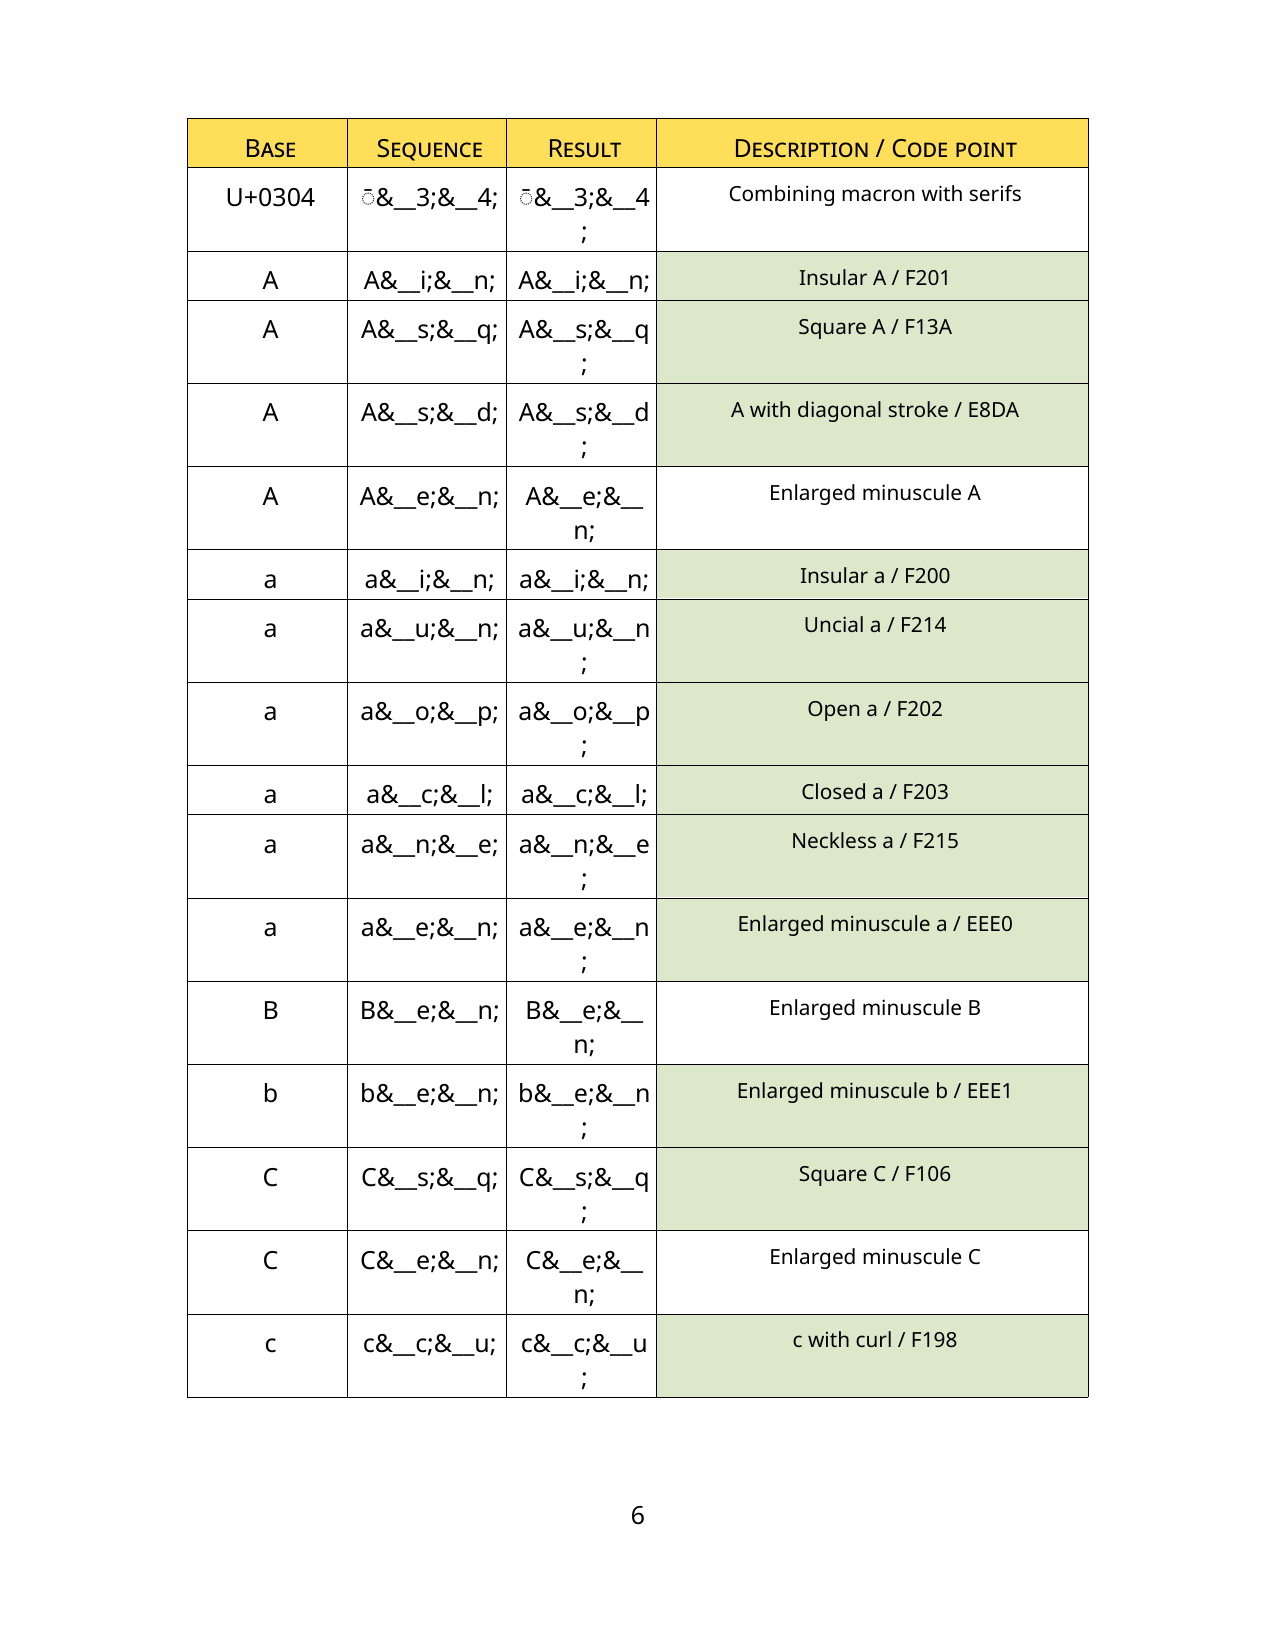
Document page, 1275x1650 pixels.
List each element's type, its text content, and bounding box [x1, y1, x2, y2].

table_cell ◌̄&__3;&__4; [348, 168, 506, 251]
table_cell c with curl / F198 [657, 1315, 1088, 1397]
table_cell C&__e;&__n; [507, 1231, 656, 1313]
table_cell A&__s;&__q; [348, 301, 506, 383]
table_cell b&__e;&__n; [348, 1065, 506, 1147]
table_cell Closed a / F203 [657, 766, 1088, 814]
table_cell a [188, 766, 347, 814]
table_cell A&__i;&__n; [507, 252, 656, 300]
table_header Base [188, 119, 347, 167]
table_cell c&__c;&__u; [507, 1315, 656, 1397]
table_cell C&__s;&__q; [348, 1148, 506, 1230]
table_cell B [188, 982, 347, 1064]
table_cell a [188, 683, 347, 765]
table_cell Insular a / F200 [657, 550, 1088, 598]
table_cell A&__s;&__d; [348, 384, 506, 466]
table_cell Enlarged minuscule b / EEE1 [657, 1065, 1088, 1147]
table_cell Square C / F106 [657, 1148, 1088, 1230]
table_cell A [188, 301, 347, 383]
table_cell a&__e;&__n; [348, 899, 506, 981]
table_cell B&__e;&__n; [507, 982, 656, 1064]
table_cell C [188, 1148, 347, 1230]
table_cell A [188, 252, 347, 300]
table_cell Square A / F13A [657, 301, 1088, 383]
table_cell Enlarged minuscule a / EEE0 [657, 899, 1088, 981]
table_cell a [188, 550, 347, 598]
table_cell B&__e;&__n; [348, 982, 506, 1064]
table_cell c&__c;&__u; [348, 1315, 506, 1397]
table_cell ◌̄&__3;&__4; [507, 168, 656, 251]
table_cell a&__i;&__n; [507, 550, 656, 598]
table_header Sequence [348, 119, 506, 167]
table_cell a&__u;&__n; [348, 600, 506, 682]
table_cell a&__o;&__p; [348, 683, 506, 765]
table_cell a [188, 899, 347, 981]
table_cell b [188, 1065, 347, 1147]
table_cell C&__s;&__q; [507, 1148, 656, 1230]
table_cell a&__i;&__n; [348, 550, 506, 598]
table_cell A&__i;&__n; [348, 252, 506, 300]
table_cell A [188, 467, 347, 549]
table_cell A&__s;&__d; [507, 384, 656, 466]
table_cell Neckless a / F215 [657, 815, 1088, 897]
table_cell C [188, 1231, 347, 1313]
table_cell C&__e;&__n; [348, 1231, 506, 1313]
table_cell Uncial a / F214 [657, 600, 1088, 682]
table_cell Enlarged minuscule A [657, 467, 1088, 549]
table_cell Enlarged minuscule B [657, 982, 1088, 1064]
table_cell a&__c;&__l; [348, 766, 506, 814]
table_header Description / Code point [657, 119, 1088, 167]
table_cell c [188, 1315, 347, 1397]
table_cell Open a / F202 [657, 683, 1088, 765]
table_cell Insular A / F201 [657, 252, 1088, 300]
table_cell Combining macron with serifs [657, 168, 1088, 251]
table_cell a&__u;&__n; [507, 600, 656, 682]
table_cell a&__e;&__n; [507, 899, 656, 981]
table_cell U+0304 [188, 168, 347, 251]
table_cell a&__n;&__e; [507, 815, 656, 897]
table_cell Enlarged minuscule C [657, 1231, 1088, 1313]
table_cell A with diagonal stroke / E8DA [657, 384, 1088, 466]
table_header Result [507, 119, 656, 167]
table_cell a&__o;&__p; [507, 683, 656, 765]
table_cell a&__n;&__e; [348, 815, 506, 897]
table_cell A&__e;&__n; [507, 467, 656, 549]
table_cell a [188, 815, 347, 897]
table_cell A&__e;&__n; [348, 467, 506, 549]
table_cell A [188, 384, 347, 466]
table_cell a [188, 600, 347, 682]
table_cell b&__e;&__n; [507, 1065, 656, 1147]
table_cell a&__c;&__l; [507, 766, 656, 814]
table_cell A&__s;&__q; [507, 301, 656, 383]
